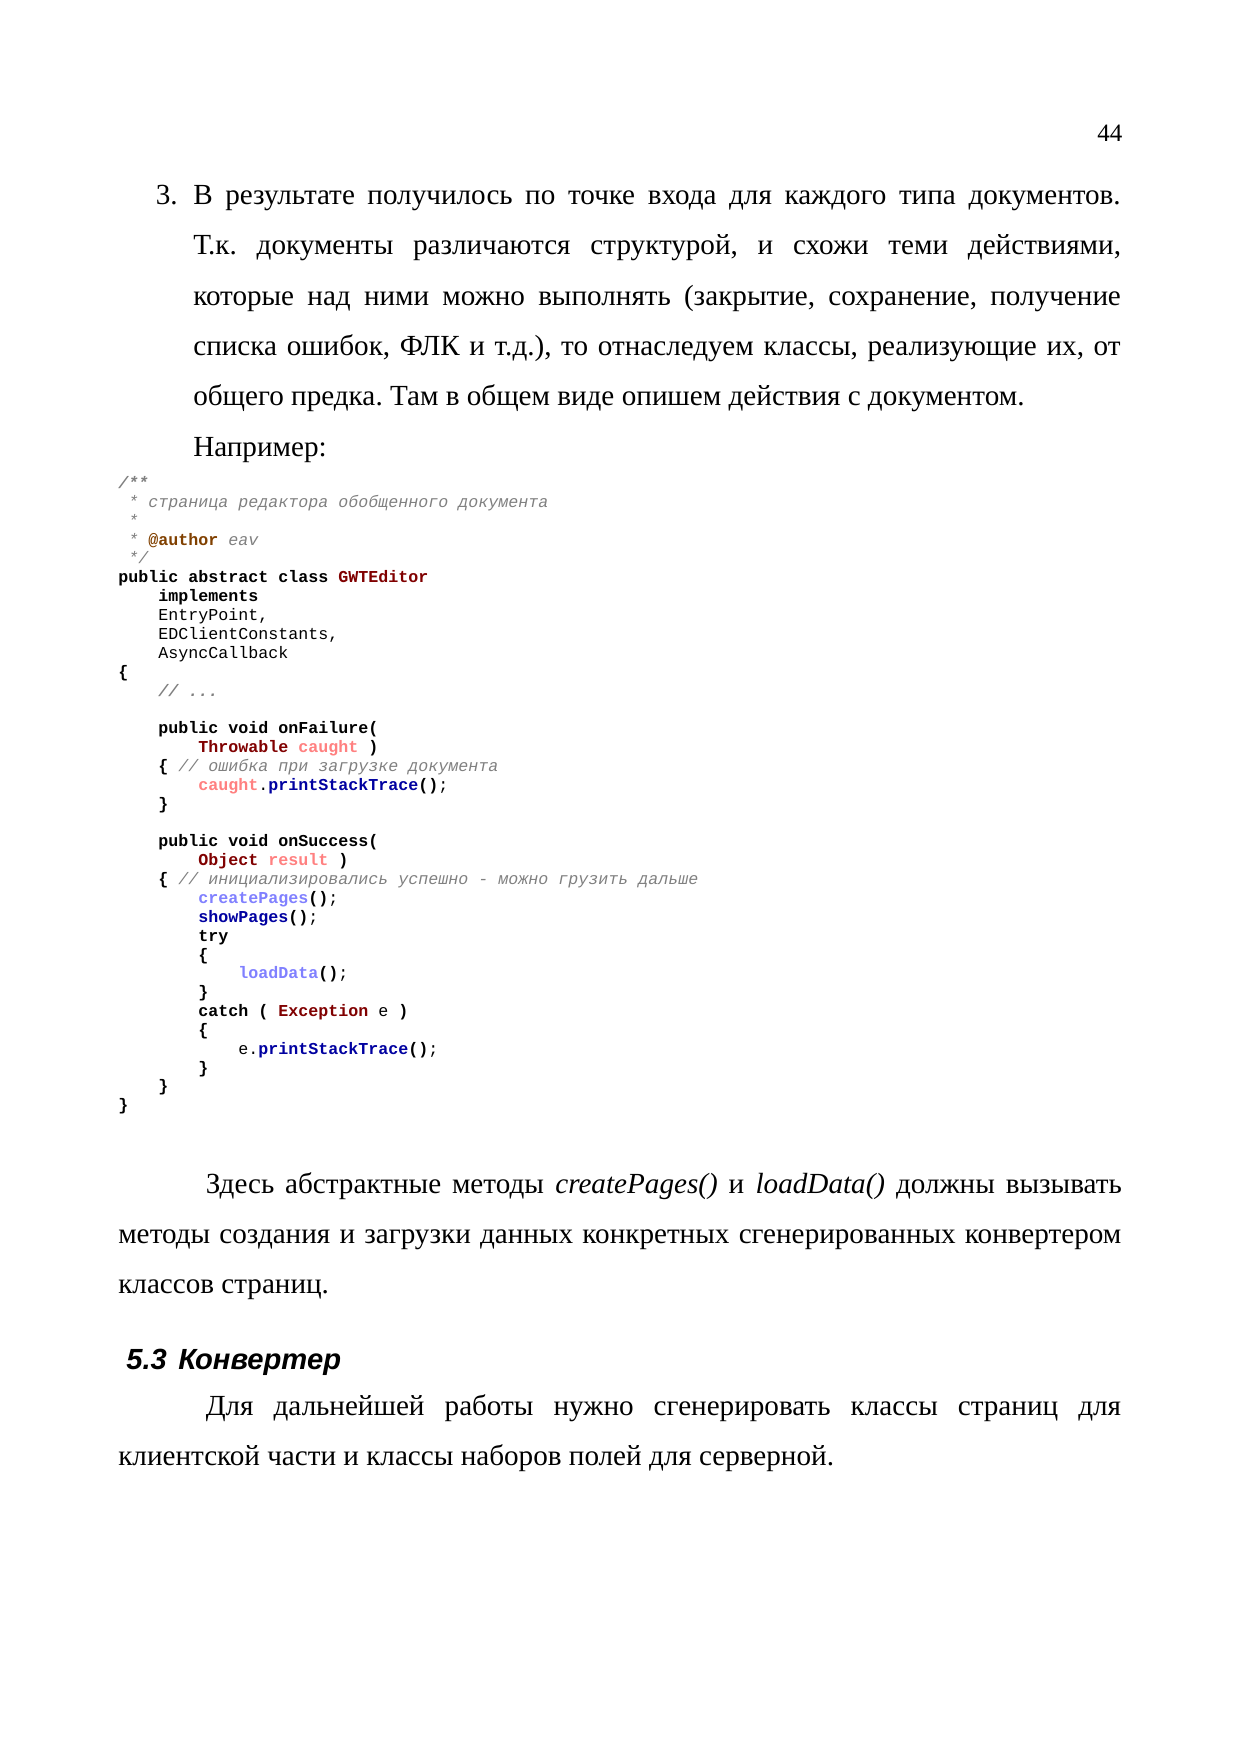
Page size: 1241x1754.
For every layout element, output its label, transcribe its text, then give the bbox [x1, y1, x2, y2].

text } [118, 795, 1122, 814]
text showPages(); [118, 908, 1122, 927]
text e.printStackTrace(); [118, 1040, 1122, 1059]
text AsyncCallback [118, 644, 1122, 663]
text implements [118, 588, 1122, 607]
text Для дальнейшей работы нужно сгенерировать классы страниц для клиентской части и классы наборов полей для серверной. [118, 1388, 1122, 1472]
text EntryPoint, [118, 607, 1122, 626]
text } [118, 1097, 1122, 1116]
text Object result ) [118, 852, 1122, 871]
text loadData(); [118, 965, 1122, 984]
text } [118, 1078, 1122, 1097]
text EDClientConstants, [118, 626, 1122, 644]
text // ... [118, 682, 1122, 701]
text caught.printStackTrace(); [118, 776, 1122, 795]
subtitle Конвертер [118, 1342, 1122, 1376]
text { [118, 663, 1122, 682]
text Здесь абстрактные методы createPages() и loadData() должны вызывать методы создания и загрузки данных конкретных сгенерированных конвертером классов страниц. [118, 1166, 1122, 1300]
text } [118, 984, 1122, 1003]
text public void onFailure( [118, 720, 1122, 739]
text * [118, 512, 1122, 531]
text try [118, 927, 1122, 946]
text public void onSuccess( [118, 833, 1122, 852]
list В результате получилось по точке входа для каждого типа документов. Т.к. документы различаются структурой, и схожи теми действиями, которые над ними можно выполнять (закрытие, сохранение, получение списка ошибок, ФЛК и т.д.), то отнаследуем классы, реализующие их, от общего предка. Там в общем виде опишем действия с документом. [156, 177, 1122, 412]
text { [118, 1021, 1122, 1040]
list Например: [156, 429, 1122, 462]
text catch ( Exception e ) [118, 1003, 1122, 1021]
text } [118, 1059, 1122, 1078]
text createPages(); [118, 889, 1122, 908]
text { // ошибка при загрузке документа [118, 757, 1122, 776]
text /** [118, 475, 1122, 493]
text { // инициализировались успешно - можно грузить дальше [118, 871, 1122, 889]
text * @author eav [118, 531, 1122, 550]
text * страница редактора обобщенного документа [118, 493, 1122, 512]
text { [118, 946, 1122, 965]
text */ [118, 550, 1122, 569]
text Throwable caught ) [118, 739, 1122, 757]
text public abstract class GWTEditor [118, 569, 1122, 588]
